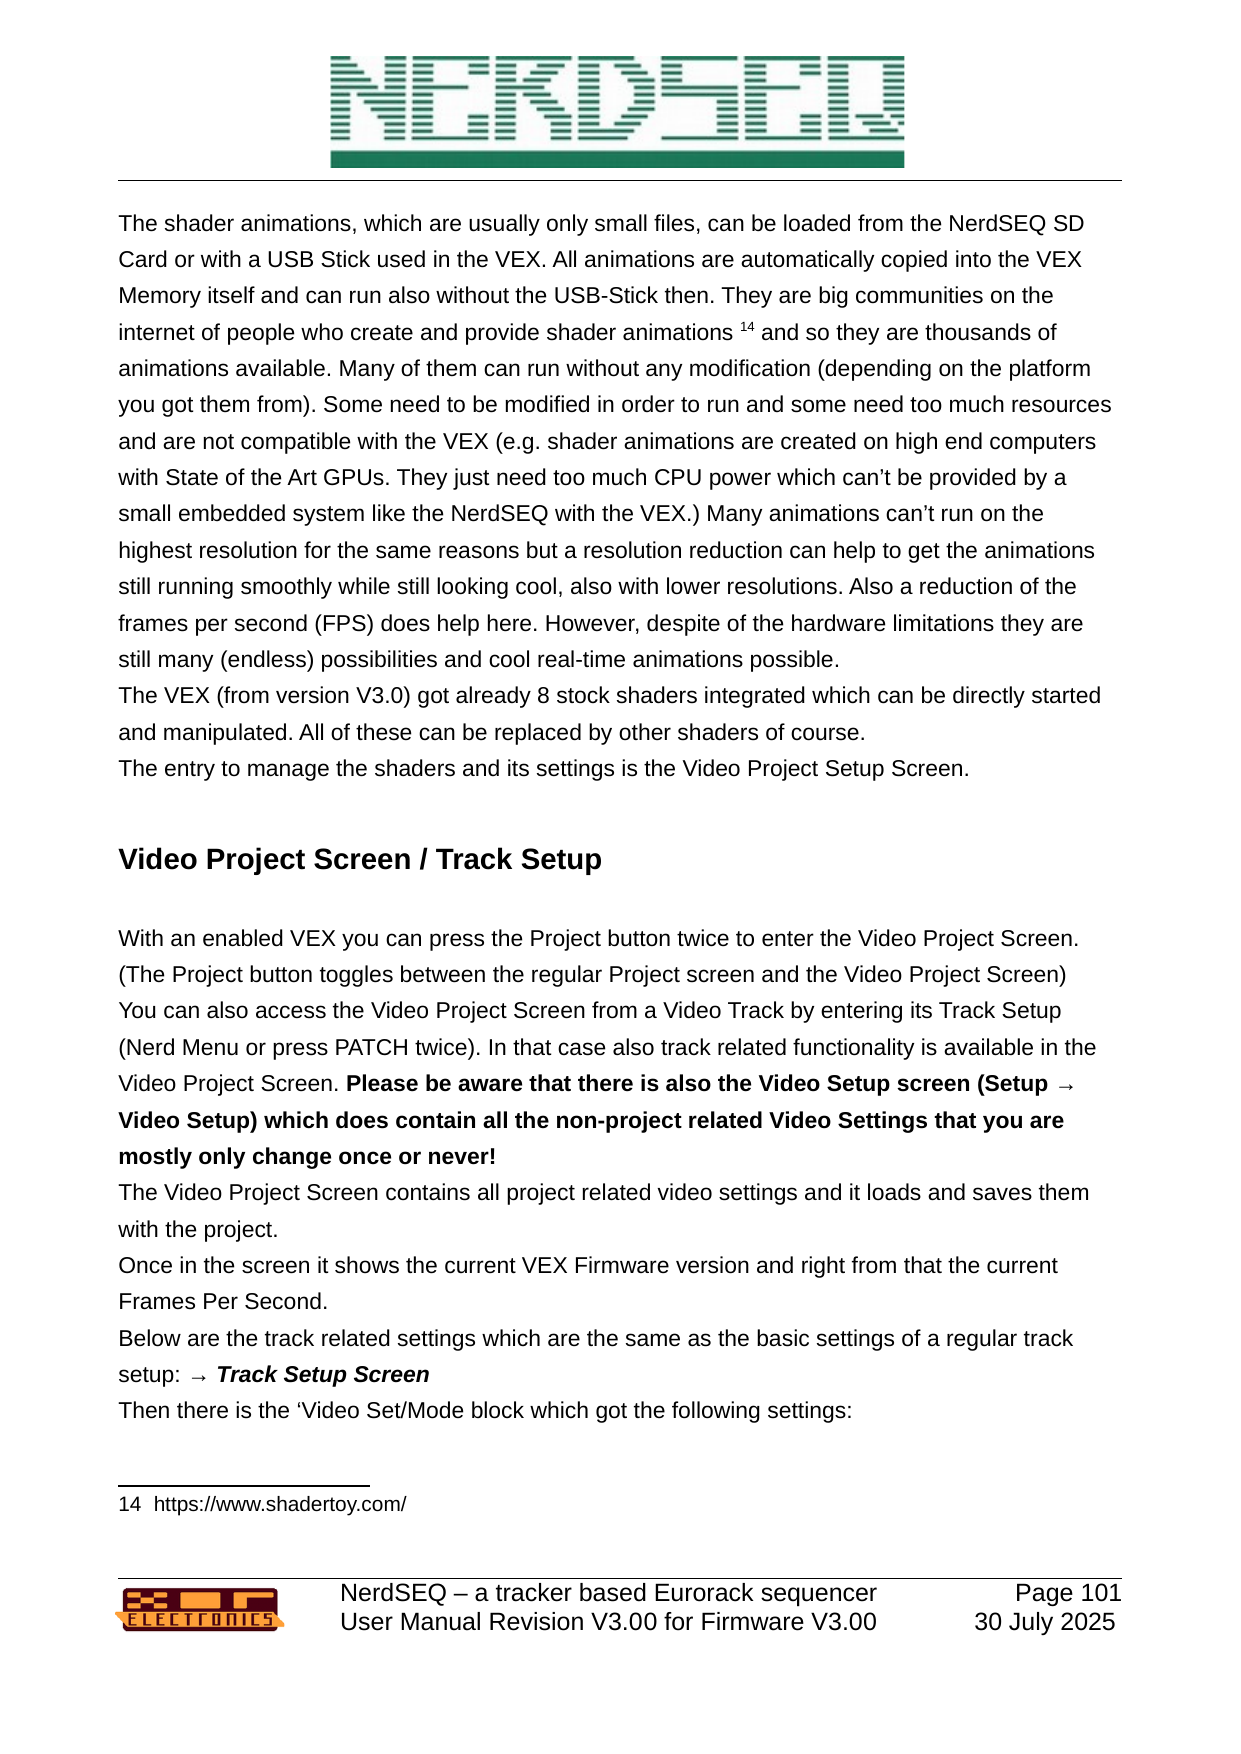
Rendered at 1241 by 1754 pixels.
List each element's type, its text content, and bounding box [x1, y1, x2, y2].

subtitle Video Project Screen / Track Setup [118, 842, 1122, 876]
text Below are the track related settings which are the same as the basic settings of a regular track setup: → Track Setup Screen [118, 1325, 1122, 1387]
text The VEX (from version V3.0) got already 8 stock shaders integrated which can be directly started and manipulated. All of these can be replaced by other shaders of course. [118, 682, 1122, 745]
text With an enabled VEX you can press the Project button twice to enter the Video Project Screen. (The Project button toggles between the regular Project screen and the Video Project Screen) [118, 925, 1122, 987]
text The shader animations, which are usually only small files, can be loaded from the NerdSEQ SD Card or with a USB Stick used in the VEX. All animations are automatically copied into the VEX Memory itself and can run also without the USB-Stick then. They are big communities on the internet of people who create and provide shader animations and so they are thousands of animations available. Many of them can run without any modification (depending on the platform you got them from). Some need to be modified in order to run and some need too much resources and are not compatible with the VEX (e.g. shader animations are created on high end computers with State of the Art GPUs. They just need too much CPU power which can’t be provided by a small embedded system like the NerdSEQ with the VEX.) Many animations can’t run on the highest resolution for the same reasons but a resolution reduction can help to get the animations still running smoothly while still looking cool, also with lower resolutions. Also a reduction of the frames per second (FPS) does help here. However, despite of the hardware limitations they are still many (endless) possibilities and cool real-time animations possible. [118, 209, 1122, 672]
text You can also access the Video Project Screen from a Video Track by entering its Track Setup (Nerd Menu or press PATCH twice). In that case also track related functionality is available in the Video Project Screen. Please be aware that there is also the Video Setup screen (Setup → Video Setup) which does contain all the non-project related Video Settings that you are mostly only change once or never! [118, 997, 1122, 1169]
text Once in the screen it shows the current VEX Firmware version and right from that the current Frames Per Second. [118, 1252, 1122, 1315]
text https://www.shadertoy.com/ [118, 1492, 1122, 1516]
picture [330, 56, 905, 168]
text The Video Project Screen contains all project related video settings and it loads and saves them with the project. [118, 1179, 1122, 1242]
text The entry to manage the shaders and its settings is the Video Project Setup Screen. [118, 755, 1122, 781]
picture [115, 1584, 285, 1634]
text Then there is the ‘Video Set/Mode block which got the following settings: [118, 1397, 1122, 1424]
